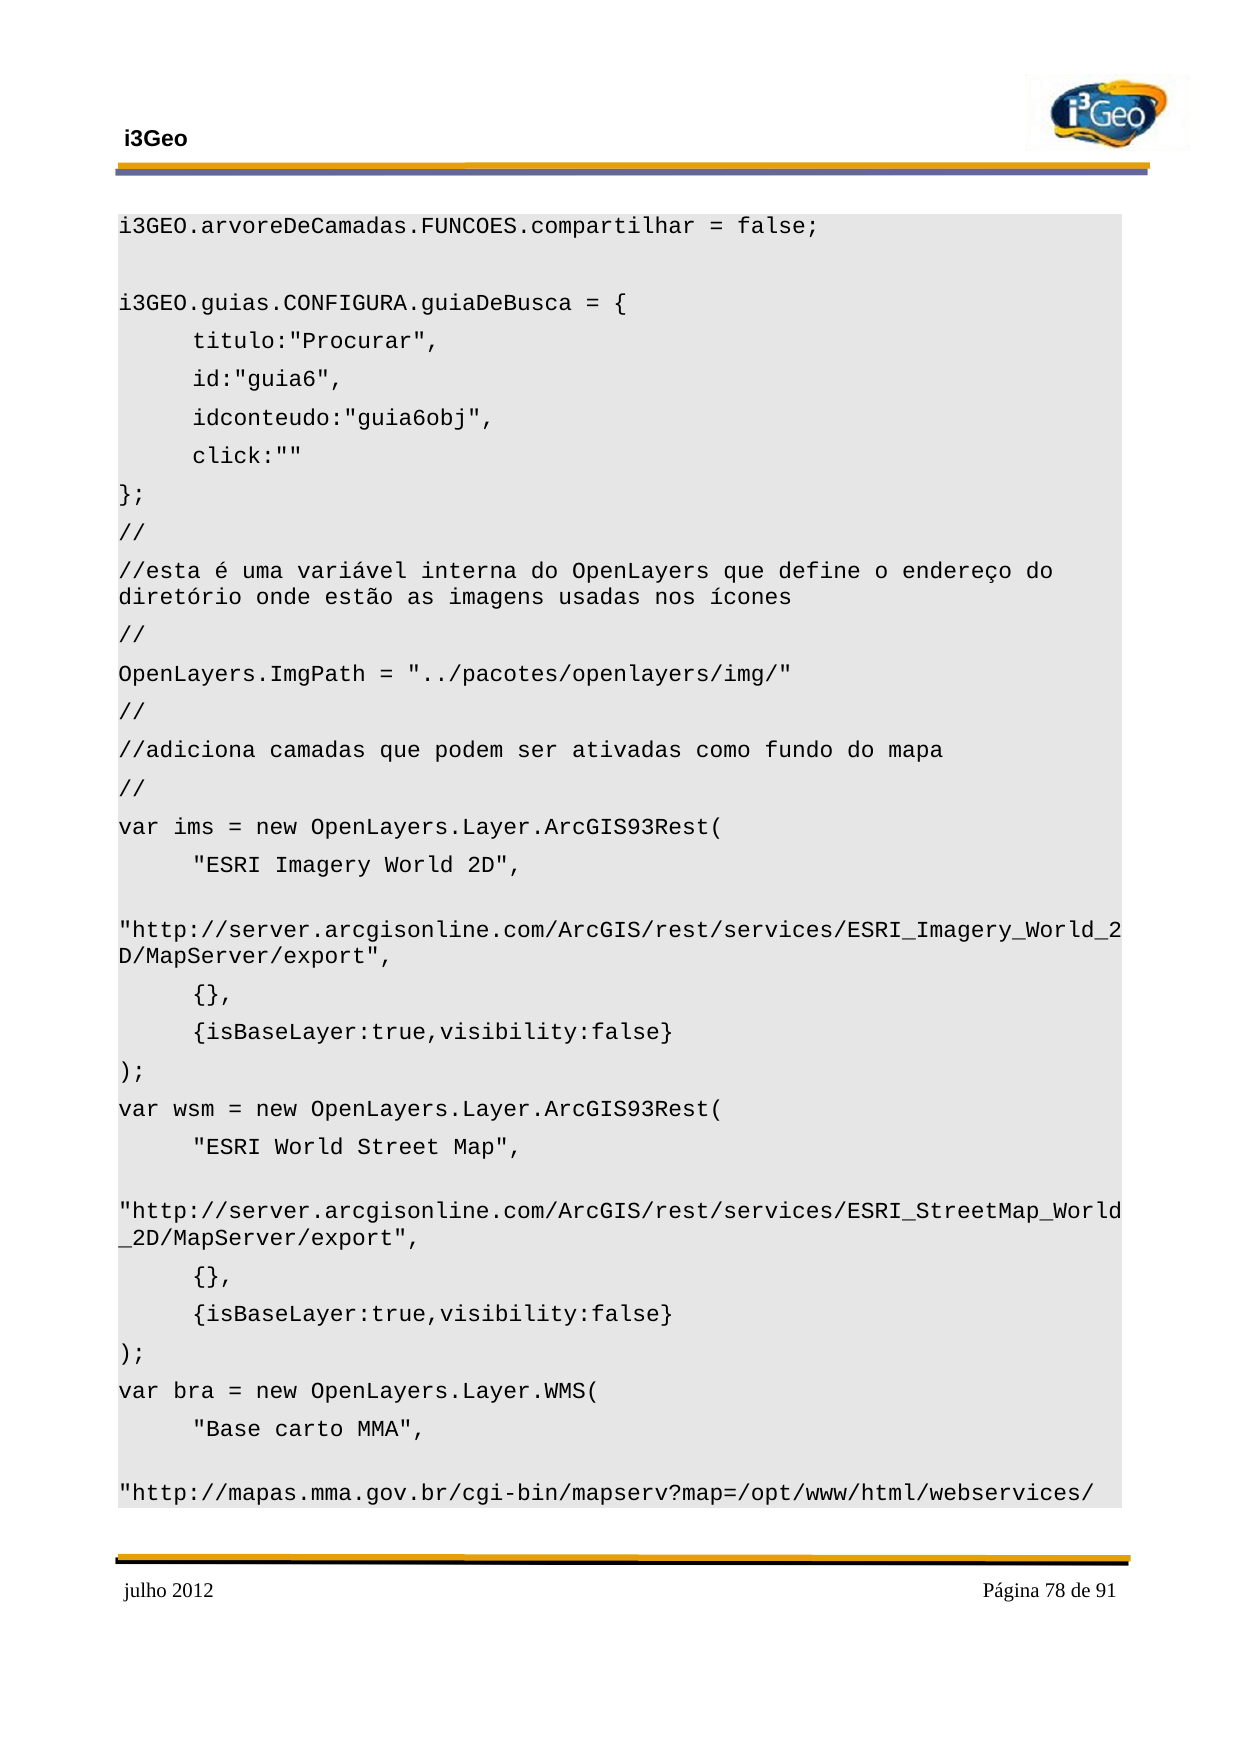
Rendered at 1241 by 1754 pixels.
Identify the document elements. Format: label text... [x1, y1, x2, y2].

text idconteudo:"guia6obj", [118, 406, 1122, 432]
text "http://mapas.mma.gov.br/cgi-bin/mapserv?map=/opt/www/html/webservices/ [118, 1456, 1122, 1508]
text var ims = new OpenLayers.Layer.ArcGIS93Rest( [118, 815, 1122, 841]
text //adiciona camadas que podem ser ativadas como fundo do mapa [118, 739, 1122, 765]
text click:"" [118, 444, 1122, 470]
text // [118, 521, 1122, 547]
text {isBaseLayer:true,visibility:false} [118, 1021, 1122, 1047]
text var wsm = new OpenLayers.Layer.ArcGIS93Rest( [118, 1097, 1122, 1123]
text "ESRI World Street Map", [118, 1136, 1122, 1162]
text i3GEO.guias.CONFIGURA.guiaDeBusca = { [118, 291, 1122, 317]
text // [118, 700, 1122, 726]
text {isBaseLayer:true,visibility:false} [118, 1302, 1122, 1328]
text titulo:"Procurar", [118, 329, 1122, 355]
text OpenLayers.ImgPath = "../pacotes/openlayers/img/" [118, 662, 1122, 688]
text "Base carto MMA", [118, 1417, 1122, 1443]
text var bra = new OpenLayers.Layer.WMS( [118, 1379, 1122, 1405]
text {}, [118, 1264, 1122, 1290]
text ); [118, 1341, 1122, 1367]
text "http://server.arcgisonline.com/ArcGIS/rest/services/ESRI_Imagery_World_2D/MapServer/export", [118, 892, 1122, 970]
text {}, [118, 982, 1122, 1008]
picture [1025, 74, 1191, 151]
text // [118, 624, 1122, 650]
text }; [118, 483, 1122, 509]
text // [118, 777, 1122, 803]
text i3GEO.arvoreDeCamadas.FUNCOES.compartilhar = false; [118, 214, 1122, 240]
text "http://server.arcgisonline.com/ArcGIS/rest/services/ESRI_StreetMap_World_2D/MapServer/export", [118, 1174, 1122, 1252]
text id:"guia6", [118, 368, 1122, 394]
text "ESRI Imagery World 2D", [118, 854, 1122, 880]
text ); [118, 1059, 1122, 1085]
text //esta é uma variável interna do OpenLayers que define o endereço do diretório onde estão as imagens usadas nos ícones [118, 559, 1122, 611]
